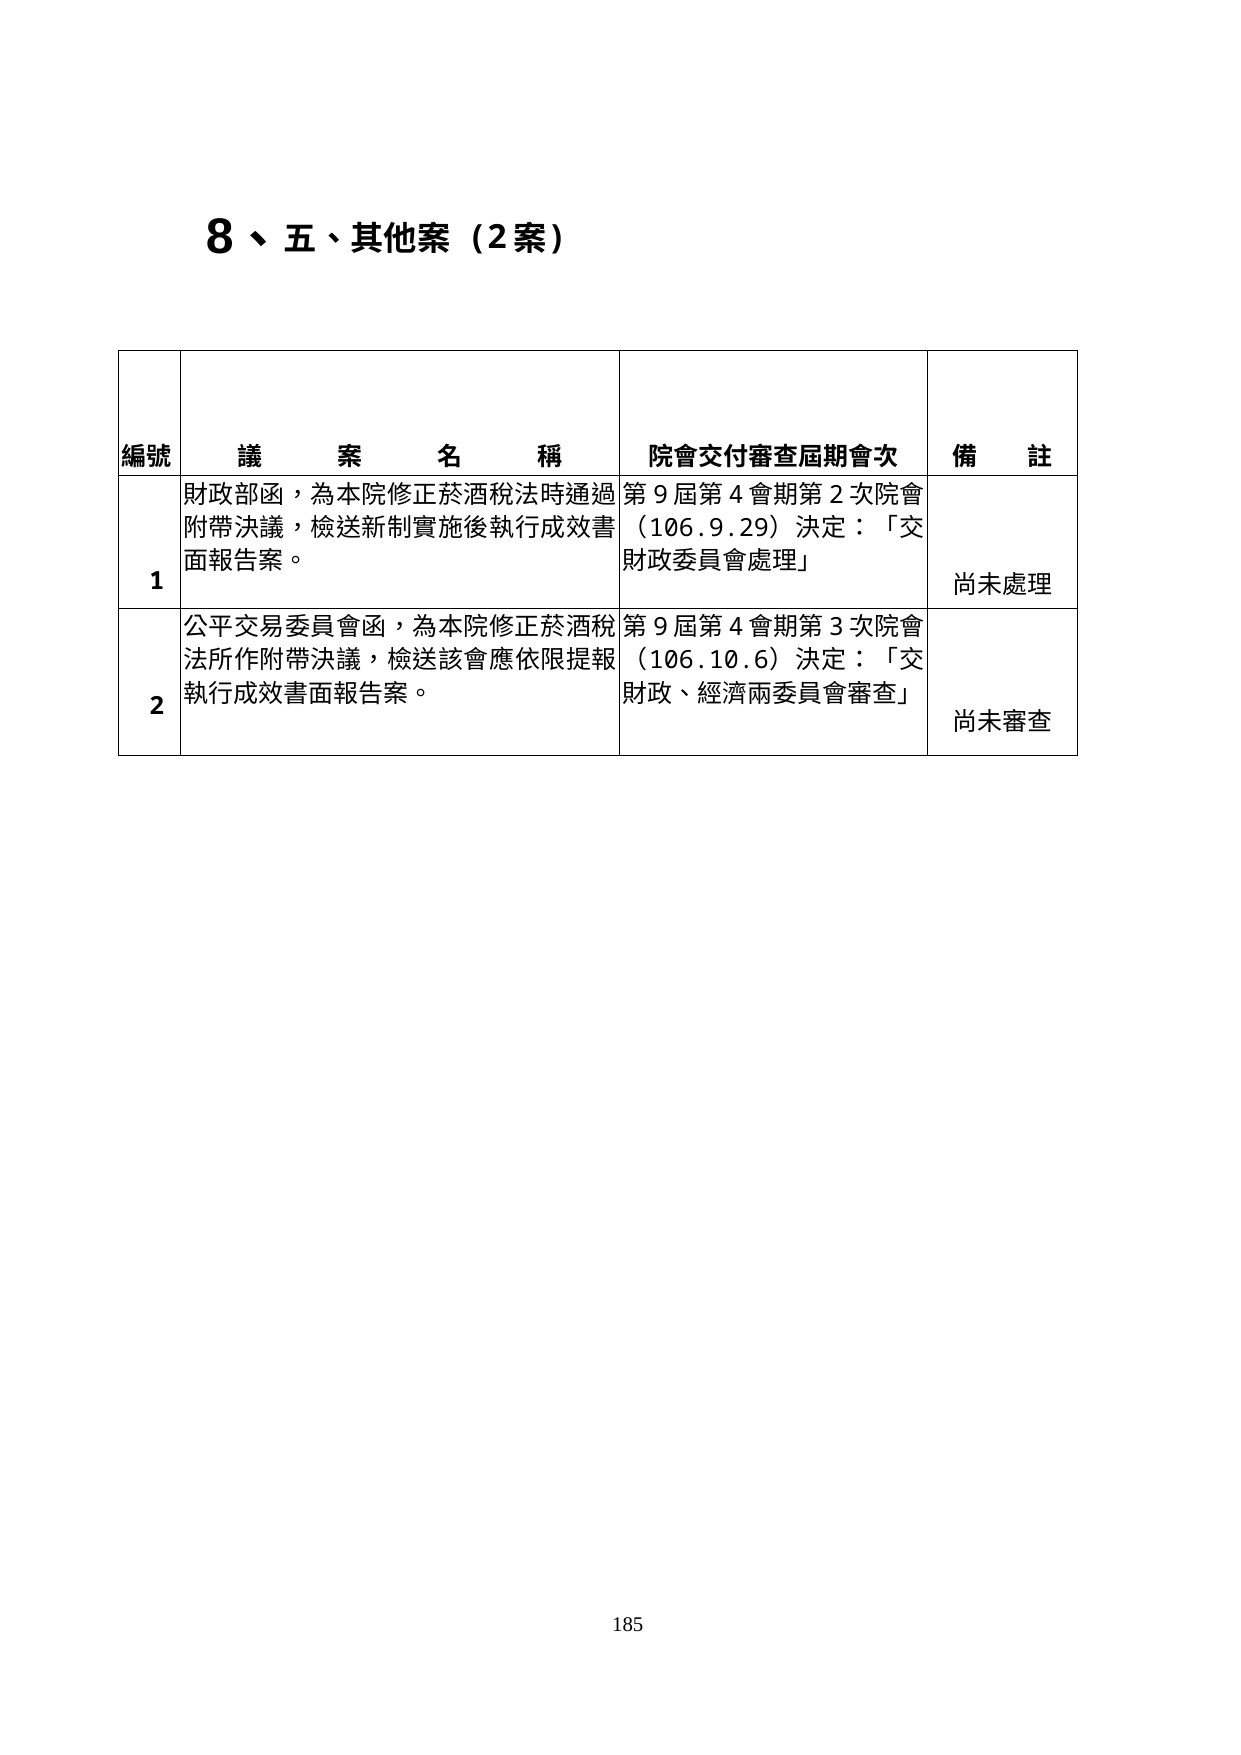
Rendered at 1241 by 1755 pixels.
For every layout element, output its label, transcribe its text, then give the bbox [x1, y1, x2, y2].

table_header 備 註 [928, 351, 1077, 475]
table_cell [119, 476, 180, 608]
table_header 編號 [119, 351, 180, 475]
table_cell 尚未審查 [928, 609, 1077, 755]
table_cell 公平交易委員會函，為本院修正菸酒稅法所作附帶決議，檢送該會應依限提報執行成效書面報告案。 [181, 609, 619, 755]
table_header 議 案 名 稱 [181, 351, 619, 475]
table_cell 第9屆第4會期第3次院會（106.10.6）決定：「交財政、經濟兩委員會審查」 [620, 609, 927, 755]
subtitle 五、其他案 (2案) [156, 163, 1137, 288]
table_header 院會交付審查屆期會次 [620, 351, 927, 475]
table_cell [119, 609, 180, 755]
table_cell 尚未處理 [928, 476, 1077, 608]
table_cell 財政部函，為本院修正菸酒稅法時通過附帶決議，檢送新制實施後執行成效書面報告案。 [181, 476, 619, 608]
table_cell 第9屆第4會期第2次院會（106.9.29）決定：「交財政委員會處理」 [620, 476, 927, 608]
